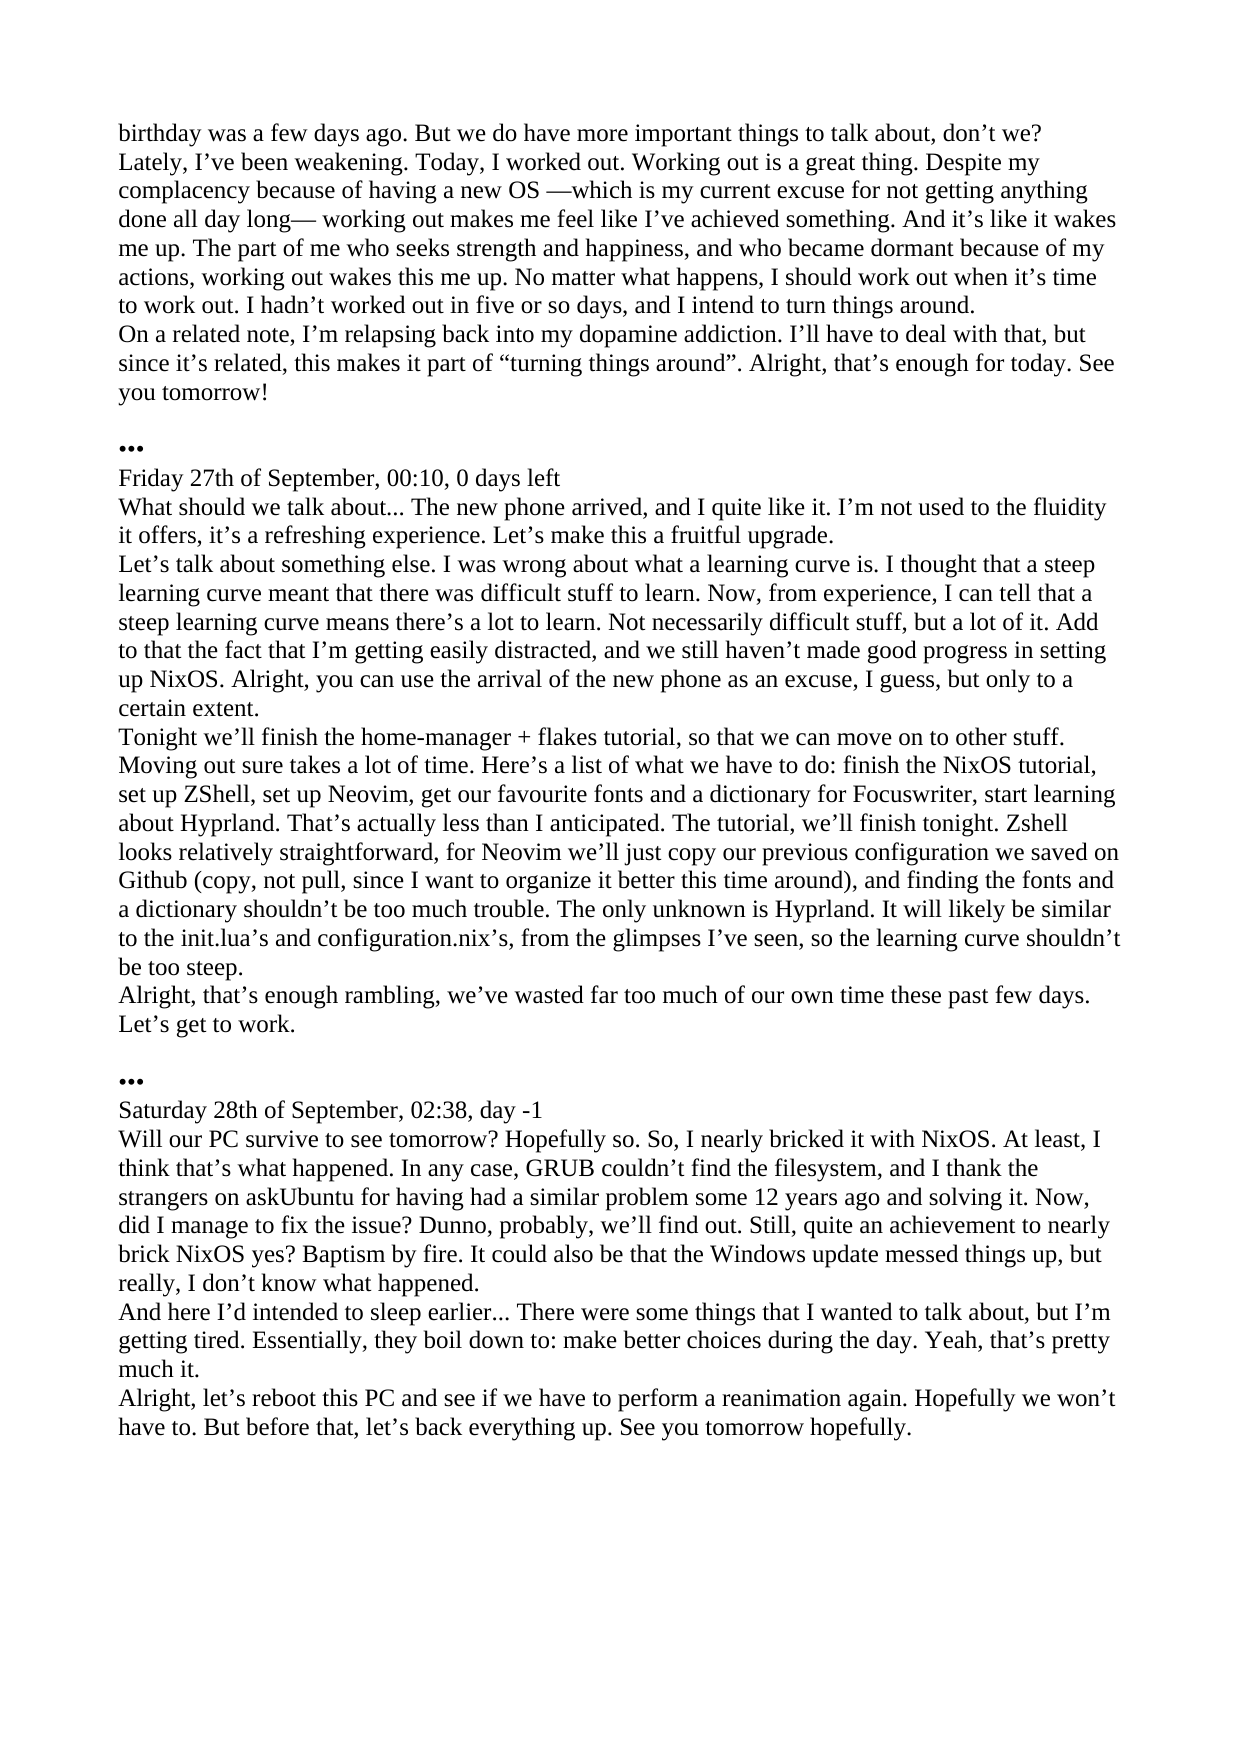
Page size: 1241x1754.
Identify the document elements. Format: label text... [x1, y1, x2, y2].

text Tonight we’ll finish the home-manager + flakes tutorial, so that we can move on to other stuff. Moving out sure takes a lot of time. Here’s a list of what we have to do: finish the NixOS tutorial, set up ZShell, set up Neovim, get our favourite fonts and a dictionary for Focuswriter, start learning about Hyprland. That’s actually less than I anticipated. The tutorial, we’ll finish tonight. Zshell looks relatively straightforward, for Neovim we’ll just copy our previous configuration we saved on Github (copy, not pull, since I want to organize it better this time around), and finding the fonts and a dictionary shouldn’t be too much trouble. The only unknown is Hyprland. It will likely be similar to the init.lua’s and configuration.nix’s, from the glimpses I’ve seen, so the learning curve shouldn’t be too steep. [118, 722, 1122, 981]
text Will our PC survive to see tomorrow? Hopefully so. So, I nearly bricked it with NixOS. At least, I think that’s what happened. In any case, GRUB couldn’t find the filesystem, and I thank the strangers on askUbuntu for having had a similar problem some 12 years ago and solving it. Now, did I manage to fix the issue? Dunno, probably, we’ll find out. Still, quite an achievement to nearly brick NixOS yes? Baptism by fire. It could also be that the Windows update messed things up, but really, I don’t know what happened. [118, 1124, 1122, 1297]
text Alright, let’s reboot this PC and see if we have to perform a reanimation again. Hopefully we won’t have to. But before that, let’s back everything up. See you tomorrow hopefully. [118, 1383, 1122, 1441]
text birthday was a few days ago. But we do have more important things to talk about, don’t we? [118, 118, 1122, 147]
text Friday 27th of September, 00:10, 0 days left [118, 463, 1122, 492]
text Saturday 28th of September, 02:38, day -1 [118, 1096, 1122, 1124]
text On a related note, I’m relapsing back into my dopamine addiction. I’ll have to deal with that, but since it’s related, this makes it part of “turning things around”. Alright, that’s enough for today. See you tomorrow! [118, 319, 1122, 406]
text Lately, I’ve been weakening. Today, I worked out. Working out is a great thing. Despite my complacency because of having a new OS —which is my current excuse for not getting anything done all day long— working out makes me feel like I’ve achieved something. And it’s like it wakes me up. The part of me who seeks strength and happiness, and who became dormant because of my actions, working out wakes this me up. No matter what happens, I should work out when it’s time to work out. I hadn’t worked out in five or so days, and I intend to turn things around. [118, 147, 1122, 319]
text ••• [118, 434, 1122, 463]
text ••• [118, 1067, 1122, 1096]
text What should we talk about... The new phone arrived, and I quite like it. I’m not used to the fluidity it offers, it’s a refreshing experience. Let’s make this a fruitful upgrade. [118, 492, 1122, 549]
text Alright, that’s enough rambling, we’ve wasted far too much of our own time these past few days. Let’s get to work. [118, 981, 1122, 1038]
text Let’s talk about something else. I was wrong about what a learning curve is. I thought that a steep learning curve meant that there was difficult stuff to learn. Now, from experience, I can tell that a steep learning curve means there’s a lot to learn. Not necessarily difficult stuff, but a lot of it. Add to that the fact that I’m getting easily distracted, and we still haven’t made good progress in setting up NixOS. Alright, you can use the arrival of the new phone as an excuse, I guess, but only to a certain extent. [118, 549, 1122, 722]
text And here I’d intended to sleep earlier... There were some things that I wanted to talk about, but I’m getting tired. Essentially, they boil down to: make better choices during the day. Yeah, that’s pretty much it. [118, 1297, 1122, 1383]
